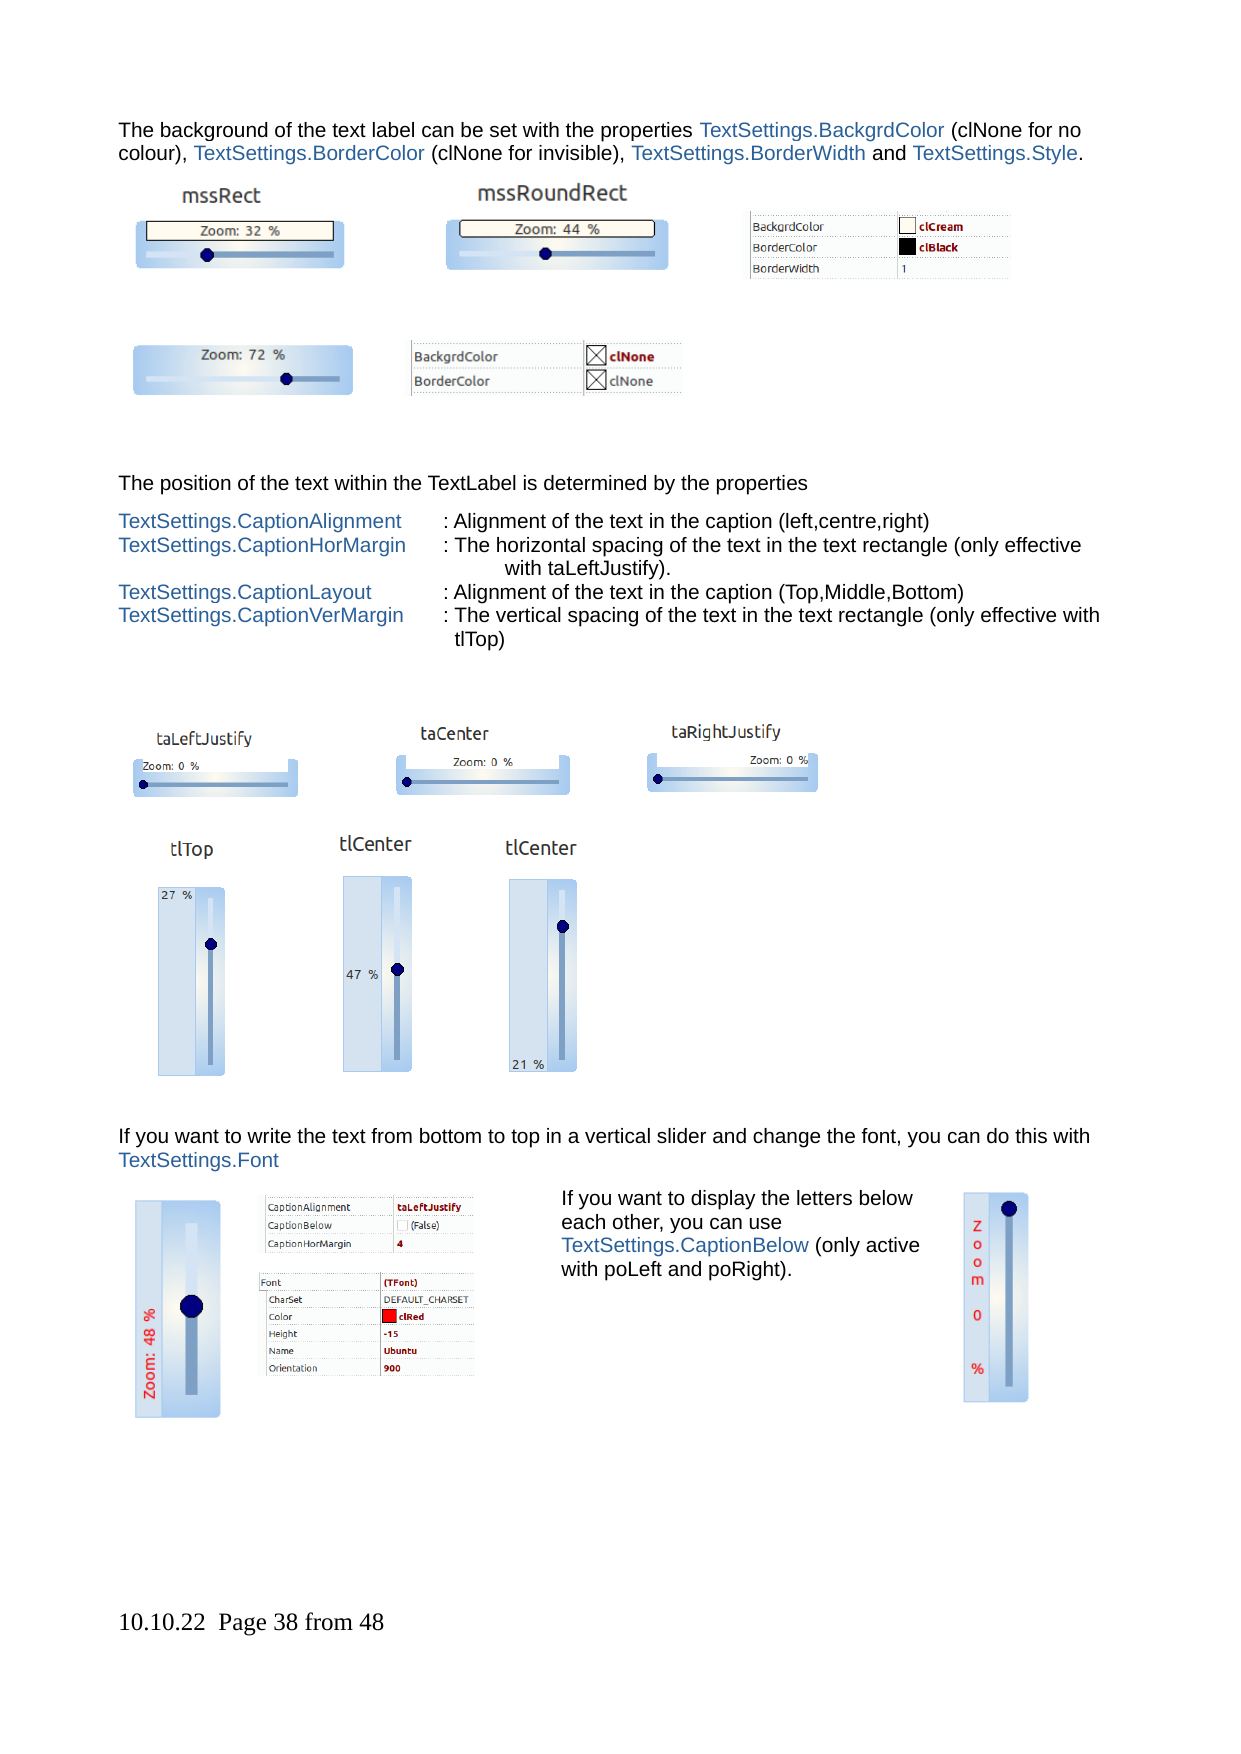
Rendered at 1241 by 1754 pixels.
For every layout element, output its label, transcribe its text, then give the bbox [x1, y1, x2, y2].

picture [117, 185, 362, 282]
picture [121, 332, 363, 405]
text TextSettings.CaptionAlignment : Alignment of the text in the caption (left,centre,right) TextSettings.CaptionHorMargin : The horizontal spacing of the text in the text rectangle (only effective with taLeftJustify). TextSettings.CaptionLayout : Alignment of the text in the caption (Top,Middle,Bottom) TextSettings.CaptionVerMargin : The vertical spacing of the text in the text rectangle (only effective with tlTop) [118, 509, 1122, 651]
text The position of the text within the TextLabel is determined by the properties [118, 471, 1122, 495]
picture [494, 830, 589, 1086]
picture [327, 829, 422, 1089]
text If you want to display the letters below each other, you can use TextSettings.CaptionBelow (only active with poLeft and poRight). [238, 1187, 949, 1305]
picture [633, 716, 834, 799]
picture [949, 1182, 1041, 1417]
picture [257, 1272, 475, 1376]
picture [404, 340, 683, 396]
picture [426, 174, 684, 280]
text The background of the text label can be set with the properties TextSettings.BackgrdColor (clNone for no colour), TextSettings.BorderColor (clNone for invisible), TextSettings.BorderWidth and TextSettings.Style. [118, 118, 1122, 165]
picture [385, 718, 579, 797]
picture [257, 1195, 474, 1253]
picture [121, 1183, 238, 1433]
text [1041, 1187, 1122, 1305]
text If you want to write the text from bottom to top in a vertical slider and change the font, you can do this with TextSettings.Font [118, 1125, 1122, 1172]
picture [115, 720, 312, 803]
picture [742, 211, 1011, 279]
picture [136, 827, 245, 1091]
